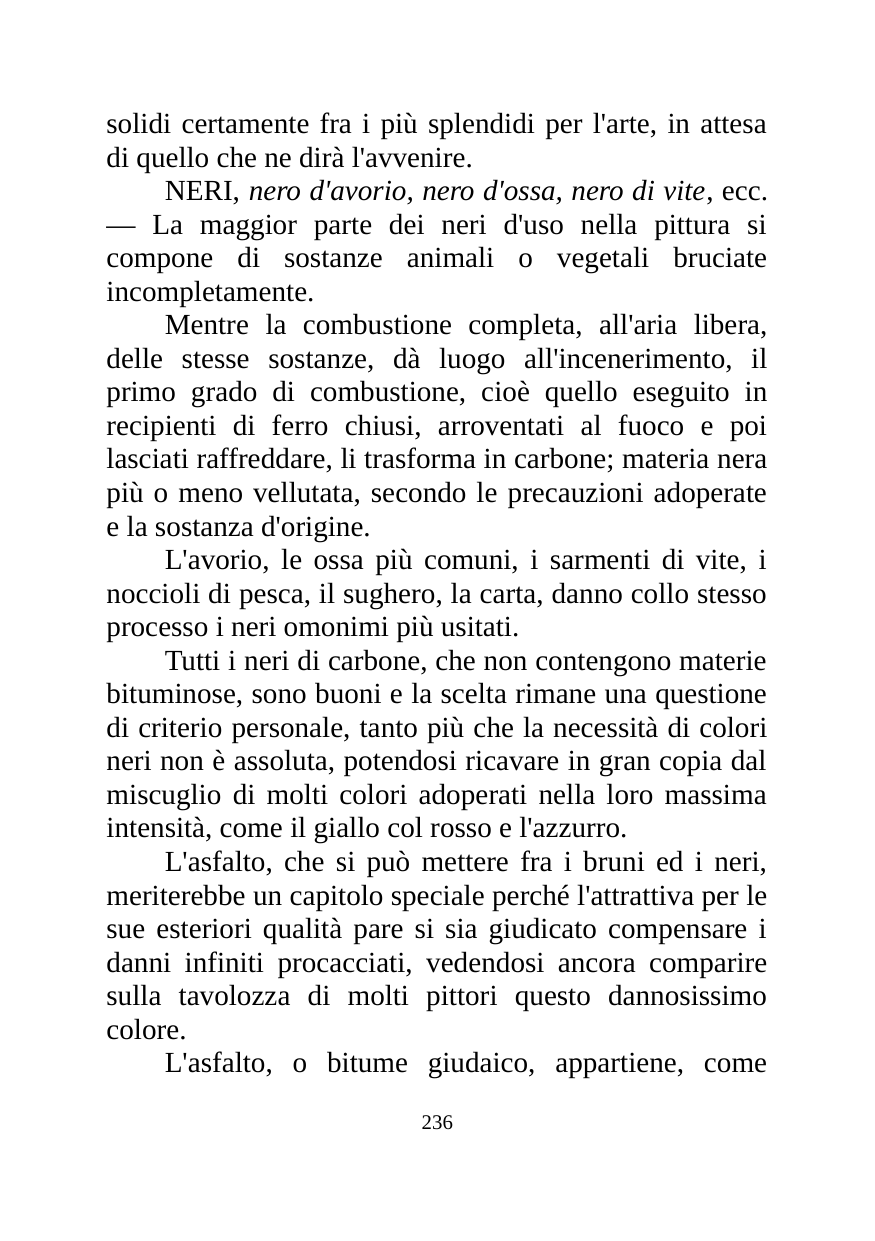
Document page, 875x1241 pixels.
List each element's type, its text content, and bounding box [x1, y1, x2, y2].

text NERI, nero d'avorio, nero d'ossa, nero di vite, ecc. — La maggior parte dei neri d'uso nella pittura si compone di sostanze animali o vegetali bruciate incompletamente. [106, 173, 768, 307]
text Mentre la combustione completa, all'aria libera, delle stesse sostanze, dà luogo all'incenerimento, il primo grado di combustione, cioè quello eseguito in recipienti di ferro chiusi, arroventati al fuoco e poi lasciati raffreddare, li trasforma in carbone; materia nera più o meno vellutata, secondo le precauzioni adoperate e la sostanza d'origine. [106, 307, 768, 542]
text Tutti i neri di carbone, che non contengono materie bituminose, sono buoni e la scelta rimane una questione di criterio personale, tanto più che la necessità di colori neri non è assoluta, potendosi ricavare in gran copia dal miscuglio di molti colori adoperati nella loro massima intensità, come il giallo col rosso e l'azzurro. [106, 643, 768, 844]
text solidi certamente fra i più splendidi per l'arte, in attesa di quello che ne dirà l'avvenire. [106, 106, 768, 173]
text L'asfalto, che si può mettere fra i bruni ed i neri, meriterebbe un capitolo speciale perché l'attrattiva per le sue esteriori qualità pare si sia giudicato compensare i danni infiniti procacciati, vedendosi ancora comparire sulla tavolozza di molti pittori questo dannosissimo colore. [106, 844, 768, 1045]
text L'avorio, le ossa più comuni, i sarmenti di vite, i noccioli di pesca, il sughero, la carta, danno collo stesso processo i neri omonimi più usitati. [106, 542, 768, 643]
text L'asfalto, o bitume giudaico, appartiene, come [106, 1045, 768, 1079]
